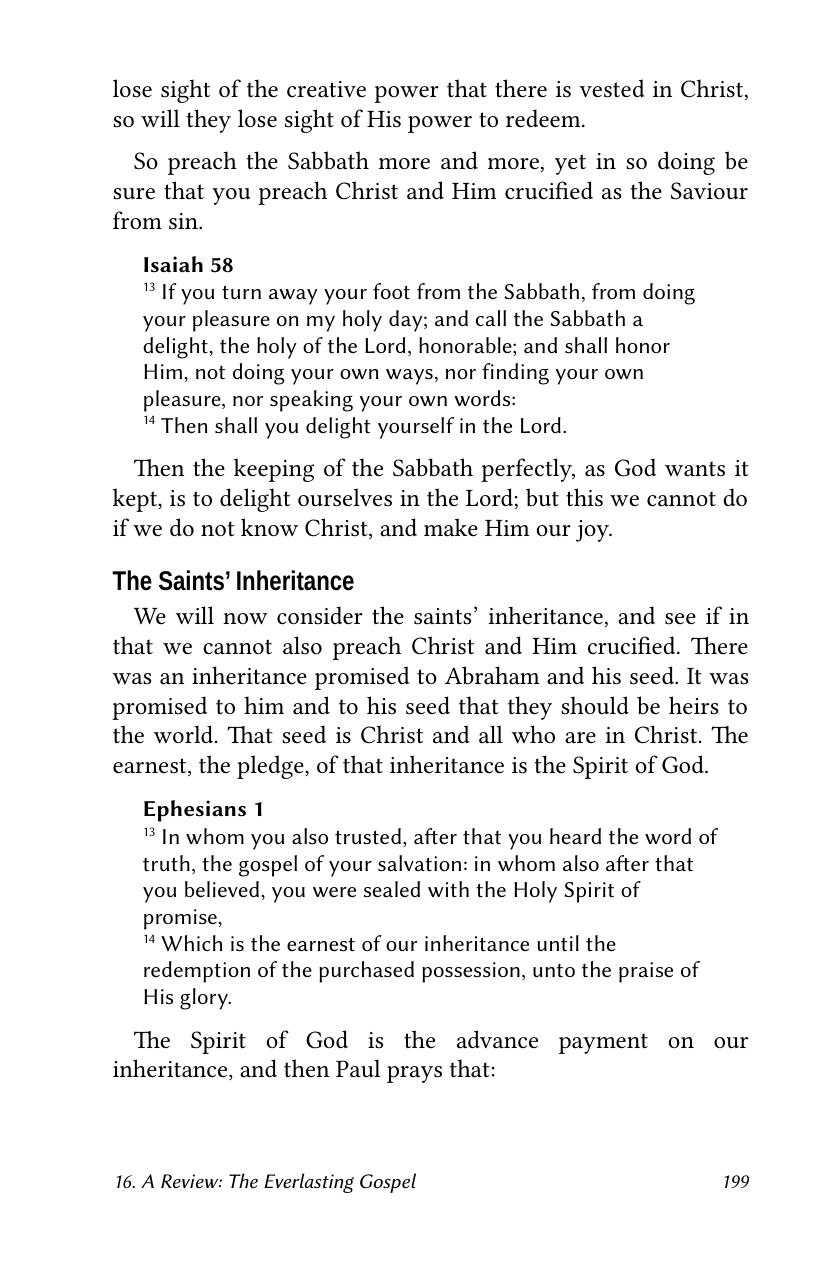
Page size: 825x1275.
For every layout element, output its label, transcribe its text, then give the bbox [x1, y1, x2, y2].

text Then the keeping of the Sabbath perfectly, as God wants it kept, is to delight ourselves in the Lord; but this we cannot do if we do not know Christ, and make Him our joy. [112, 454, 750, 542]
text We will now consider the saints’ inheritance, and see if in that we cannot also preach Christ and Him crucified. There was an inheritance promised to Abraham and his seed. It was promised to him and to his seed that they should be heirs to the world. That seed is Christ and all who are in Christ. The earnest, the pledge, of that inheritance is the Spirit of God. [112, 602, 750, 780]
text 14 Which is the earnest of our inheritance until the redemption of the purchased possession, unto the praise of His glory. [142, 931, 720, 1010]
subtitle The Saints’ Inheritance [112, 565, 750, 596]
text Isaiah 58 [142, 252, 750, 278]
text The Spirit of God is the advance payment on our inheritance, and then Paul prays that: [112, 1026, 750, 1084]
text So preach the Sabbath more and more, yet in so doing be sure that you preach Christ and Him crucified as the Saviour from sin. [112, 147, 750, 235]
text 13 In whom you also trusted, after that you heard the word of truth, the gospel of your salvation: in whom also after that you believed, you were sealed with the Holy Spirit of promise, [142, 824, 720, 930]
text lose sight of the creative power that there is vested in Christ, so will they lose sight of His power to redeem. [112, 75, 750, 133]
text Ephesians 1 [142, 796, 750, 822]
text 13 If you turn away your foot from the Sabbath, from doing your pleasure on my holy day; and call the Sabbath a delight, the holy of the Lord, honorable; and shall honor Him, not doing your own ways, nor finding your own pleasure, nor speaking your own words: [142, 279, 720, 412]
text 14 Then shall you delight yourself in the Lord. [142, 412, 720, 439]
